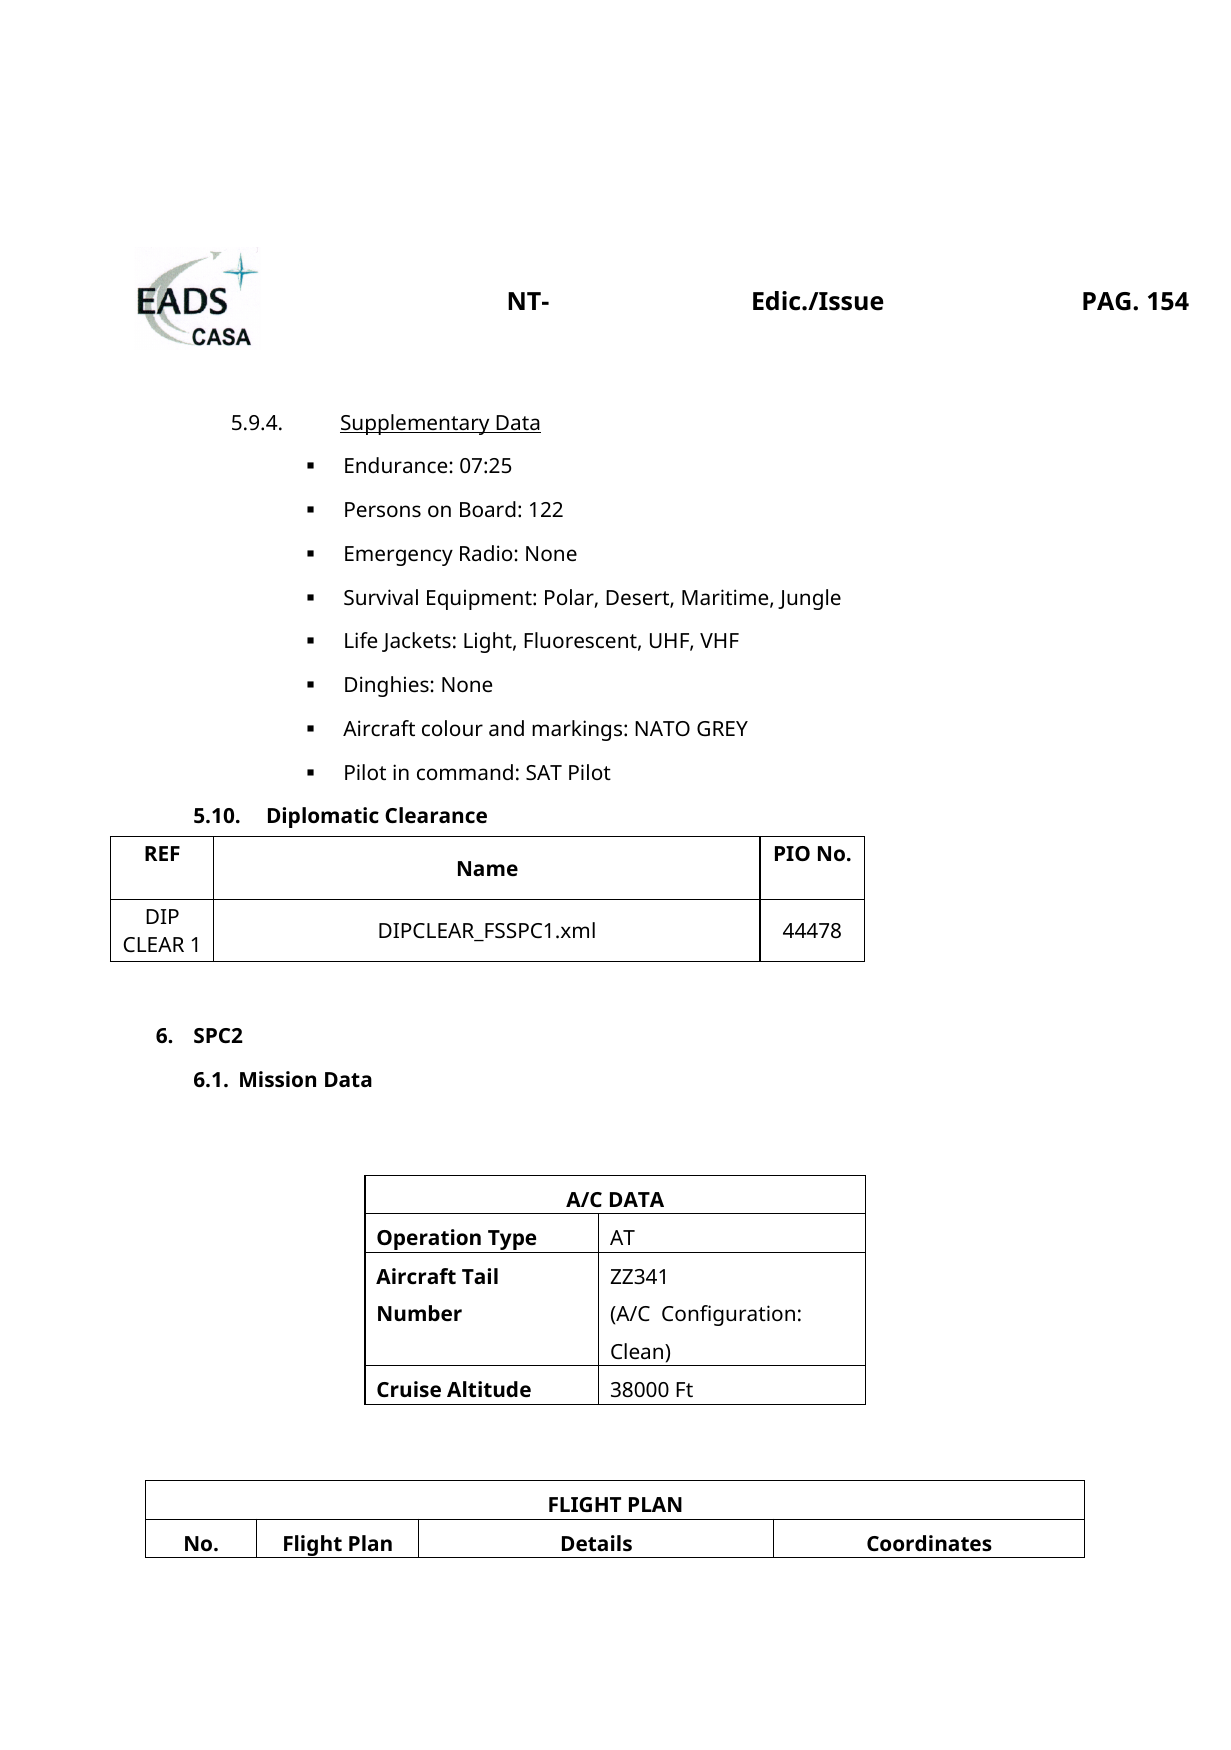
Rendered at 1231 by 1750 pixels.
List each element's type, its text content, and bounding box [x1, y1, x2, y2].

list Diplomatic Clearance [193, 792, 1112, 830]
table_header FLIGHT PLAN [146, 1481, 1084, 1518]
list Emergency Radio: None [306, 530, 1112, 567]
list Aircraft colour and markings: NATO GREY [306, 705, 1112, 742]
table_cell AT [599, 1214, 865, 1252]
list Pilot in command: SAT Pilot [306, 749, 1112, 786]
list SPC2 [156, 1012, 1112, 1050]
table_cell Aircraft Tail Number [366, 1253, 598, 1365]
table_header A/C DATA [366, 1176, 865, 1213]
table_cell 44478 [761, 900, 864, 961]
table_cell Cruise Altitude [366, 1366, 598, 1404]
list Mission Data [193, 1056, 1112, 1093]
list Persons on Board: 122 [306, 486, 1112, 524]
table_cell ZZ341 (A/C Configuration: Clean) [599, 1253, 865, 1365]
table_cell DIP CLEAR 1 [111, 900, 213, 961]
table_header REF [111, 837, 213, 899]
list Supplementary Data [231, 399, 1112, 436]
list Life Jackets: Light, Fluorescent, UHF, VHF [306, 617, 1112, 655]
table_header PIO No. [761, 837, 864, 899]
table_cell Coordinates [774, 1520, 1084, 1557]
table_cell 38000 Ft [599, 1366, 865, 1404]
picture [134, 247, 261, 350]
table_cell DIPCLEAR_FSSPC1.xml [214, 900, 759, 961]
list Survival Equipment: Polar, Desert, Maritime, Jungle [306, 574, 1112, 611]
table_header Name [214, 837, 759, 899]
table_cell Operation Type [366, 1214, 598, 1252]
table_cell Flight Plan [257, 1520, 418, 1557]
table_cell Details [419, 1520, 773, 1557]
list Dinghies: None [306, 661, 1112, 699]
table_cell No. [146, 1520, 256, 1557]
list Endurance: 07:25 [306, 442, 1112, 480]
